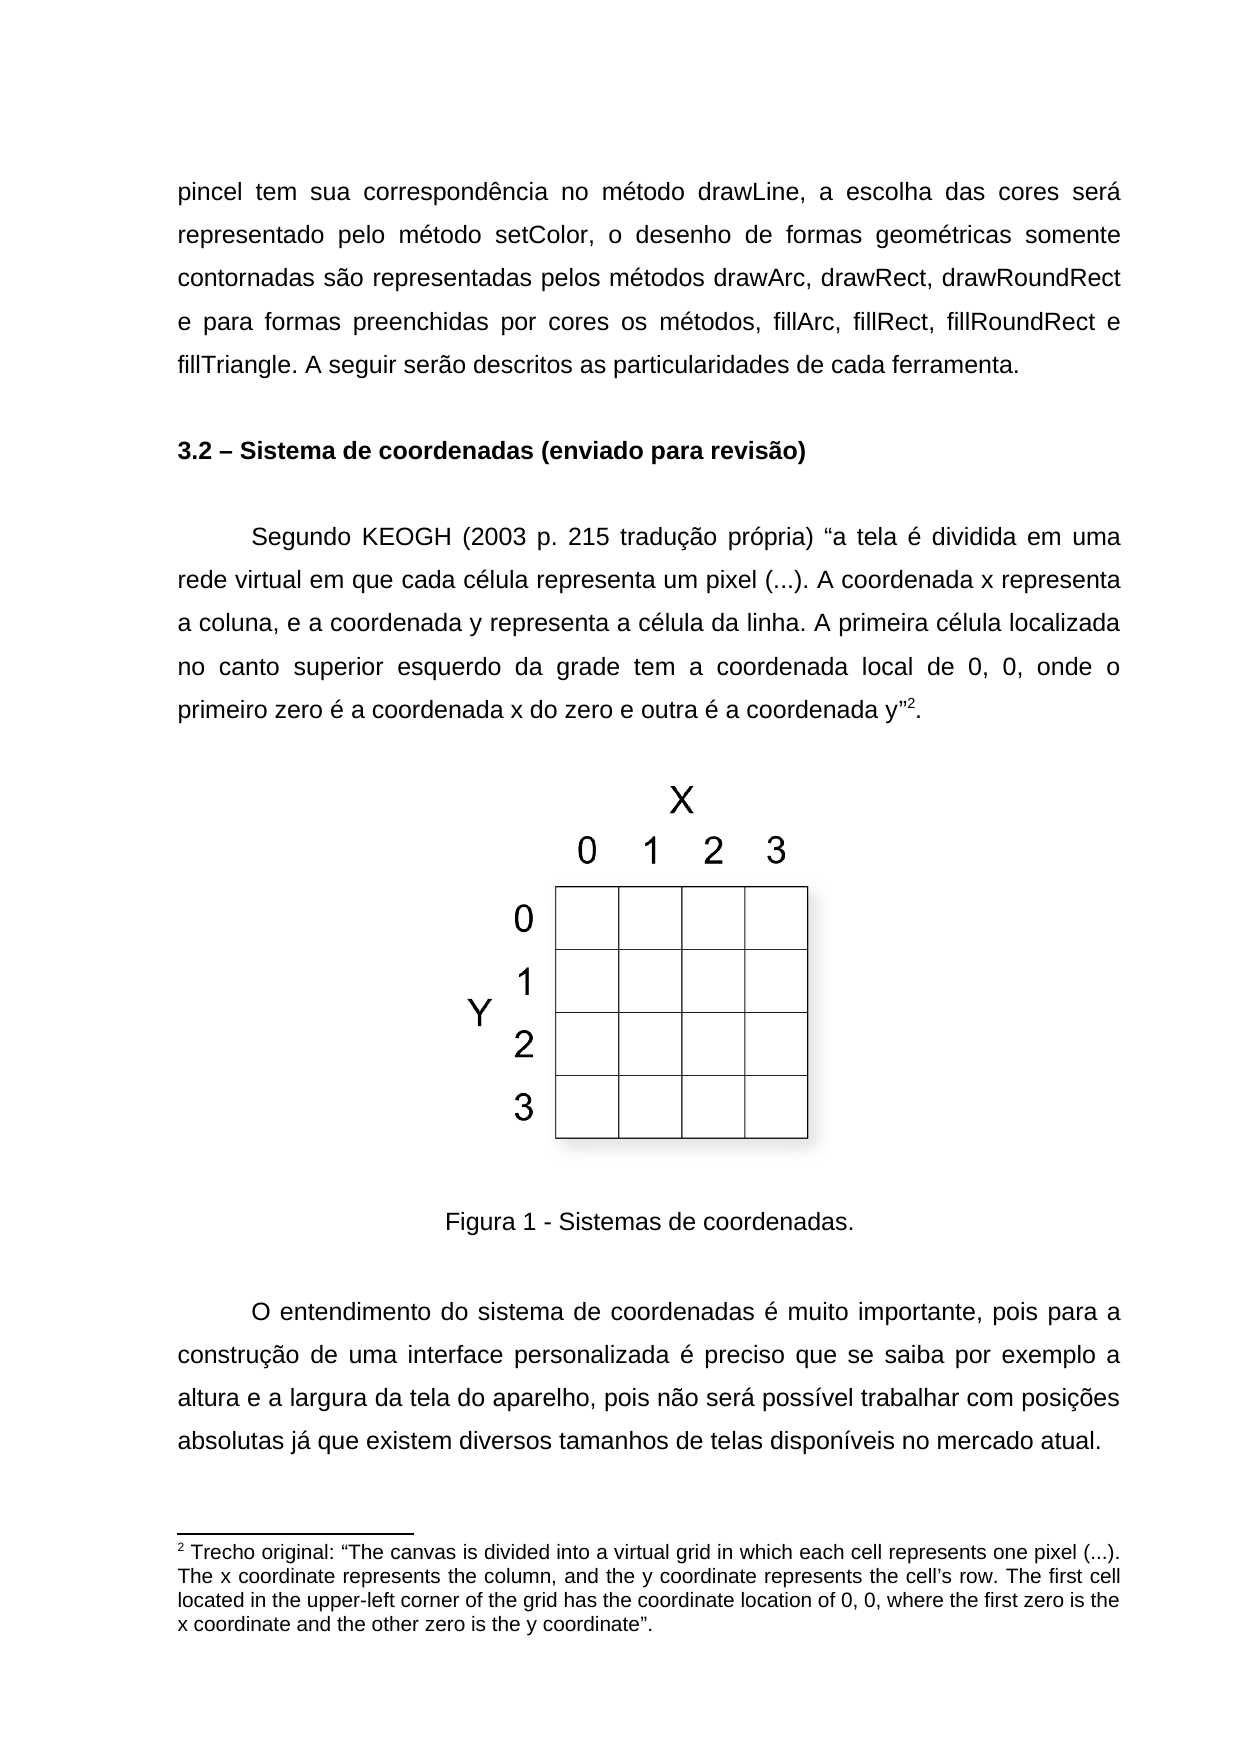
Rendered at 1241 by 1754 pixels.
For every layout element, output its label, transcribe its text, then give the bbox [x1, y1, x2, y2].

text Segundo KEOGH (2003 p. 215 tradução própria) “a tela é dividida em uma rede virtual em que cada célula representa um pixel (...). A coordenada x representa a coluna, e a coordenada y representa a célula da linha. A primeira célula localizada no canto superior esquerdo da grade tem a coordenada local de 0, 0, onde o primeiro zero é a coordenada x do zero e outra é a coordenada y”. [177, 522, 1122, 723]
table_cell Figura 1 - Sistemas de coordenadas. [177, 1188, 1122, 1253]
table_header [177, 781, 1122, 1188]
text O entendimento do sistema de coordenadas é muito importante, pois para a construção de uma interface personalizada é preciso que se saiba por exemplo a altura e a largura da tela do aparelho, pois não será possível trabalhar com posições absolutas já que existem diversos tamanhos de telas disponíveis no mercado atual. [177, 1297, 1122, 1455]
picture [467, 786, 833, 1164]
subtitle 3.2 – Sistema de coordenadas (enviado para revisão) [177, 436, 1122, 465]
text Trecho original: “The canvas is divided into a virtual grid in which each cell represents one pixel (...). The x coordinate represents the column, and the y coordinate represents the cell’s row. The first cell located in the upper-left corner of the grid has the coordinate location of 0, 0, where the first zero is the x coordinate and the other zero is the y coordinate”. [177, 1540, 1122, 1636]
text pincel tem sua correspondência no método drawLine, a escolha das cores será representado pelo método setColor, o desenho de formas geométricas somente contornadas são representadas pelos métodos drawArc, drawRect, drawRoundRect e para formas preenchidas por cores os métodos, fillArc, fillRect, fillRoundRect e fillTriangle. A seguir serão descritos as particularidades de cada ferramenta. [177, 177, 1122, 378]
